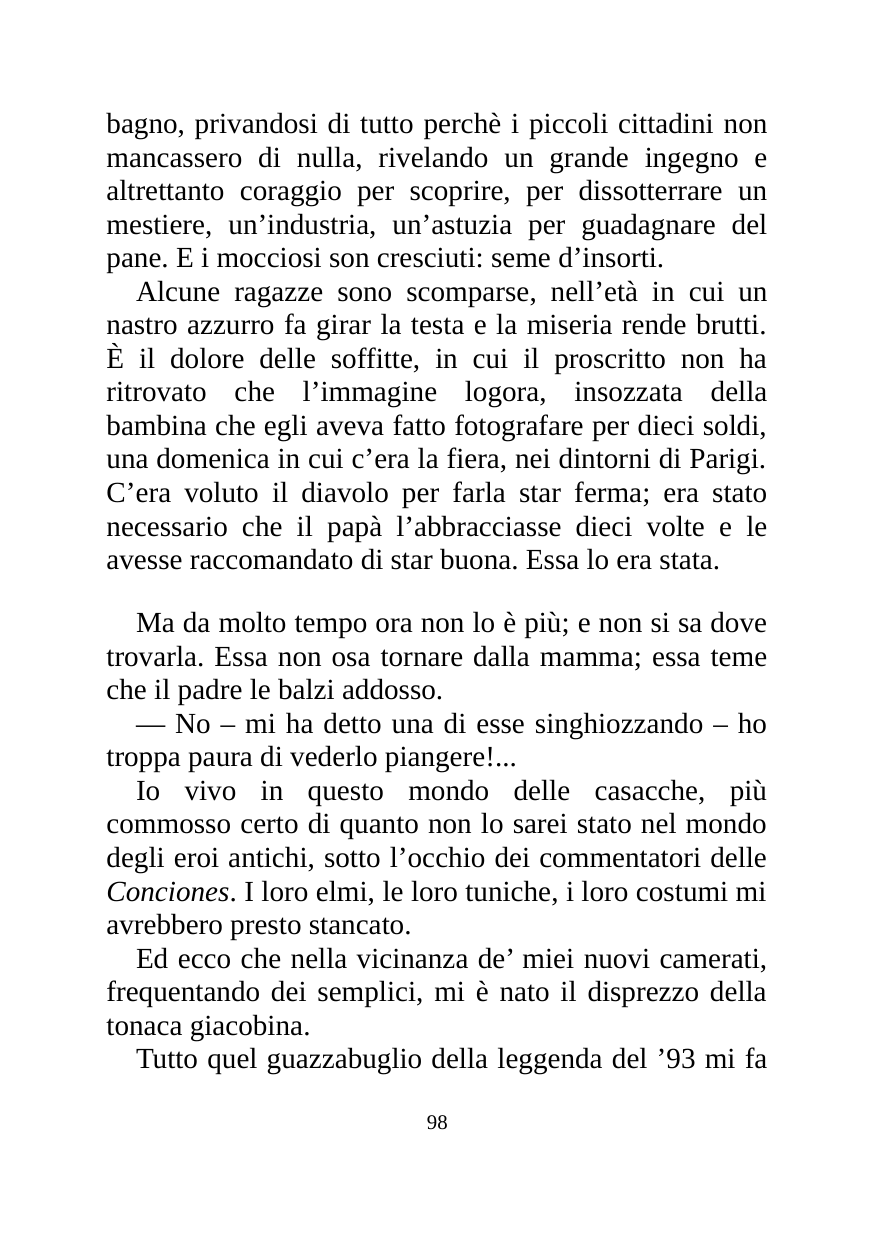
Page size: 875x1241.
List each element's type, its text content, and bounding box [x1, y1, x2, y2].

text Io vivo in questo mondo delle casacche, più commosso certo di quanto non lo sarei stato nel mondo degli eroi antichi, sotto l’occhio dei commentatori delle Conciones. I loro elmi, le loro tuniche, i loro costumi mi avrebbero presto stancato. [106, 773, 768, 941]
text — No – mi ha detto una di esse singhiozzando – ho troppa paura di vederlo piangere!... [106, 706, 768, 773]
text Ed ecco che nella vicinanza de’ miei nuovi camerati, frequentando dei semplici, mi è nato il disprezzo della tonaca giacobina. [106, 941, 768, 1041]
text Alcune ragazze sono scomparse, nell’età in cui un nastro azzurro fa girar la testa e la miseria rende brutti. È il dolore delle soffitte, in cui il proscritto non ha ritrovato che l’immagine logora, insozzata della bambina che egli aveva fatto fotografare per dieci soldi, una domenica in cui c’era la fiera, nei dintorni di Parigi. C’era voluto il diavolo per farla star ferma; era stato necessario che il papà l’abbracciasse dieci volte e le avesse raccomandato di star buona. Essa lo era stata. [106, 274, 768, 576]
text Tutto quel guazzabuglio della leggenda del ’93 mi fa [106, 1041, 768, 1075]
text bagno, privandosi di tutto perchè i piccoli cittadini non mancassero di nulla, rivelando un grande ingegno e altrettanto coraggio per scoprire, per dissotterrare un mestiere, un’industria, un’astuzia per guadagnare del pane. E i mocciosi son cresciuti: seme d’insorti. [106, 106, 768, 274]
text Ma da molto tempo ora non lo è più; e non si sa dove trovarla. Essa non osa tornare dalla mamma; essa teme che il padre le balzi addosso. [106, 605, 768, 706]
